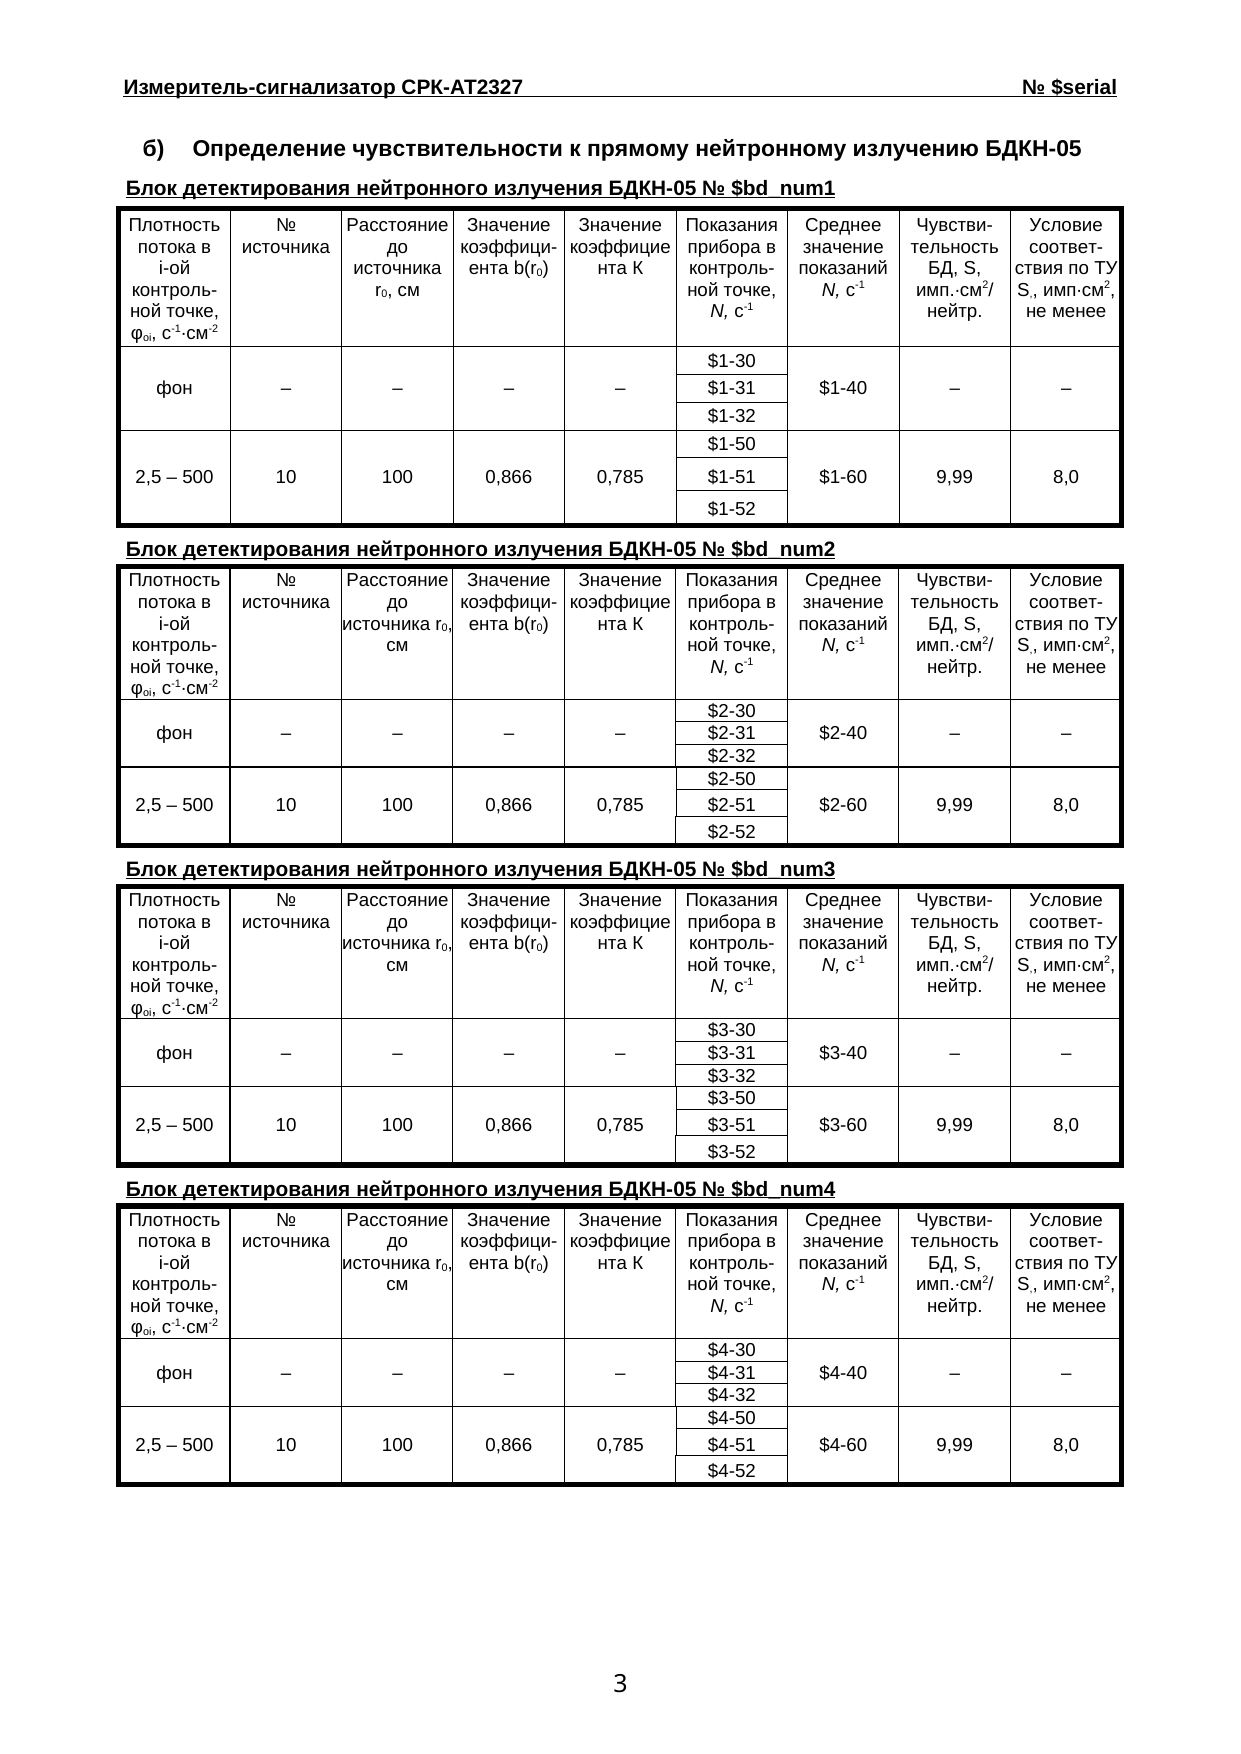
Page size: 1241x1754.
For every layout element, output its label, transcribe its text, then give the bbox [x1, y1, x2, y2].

table_cell $4-32 [676, 1384, 787, 1406]
table_cell Среднее значение показаний N, с-1 [788, 569, 898, 698]
table_cell $4-30 [676, 1339, 787, 1361]
table_cell фон [121, 1339, 229, 1406]
table_cell $4-52 [676, 1456, 787, 1482]
table_cell – [565, 1339, 675, 1406]
table_cell Чувстви-тельность БД, S, имп.·см2/ нейтр. [899, 889, 1010, 1018]
table_cell Значение коэффици-ента b(r0) [453, 889, 564, 1018]
table_cell Показания прибора в контроль-ной точке, N, с-1 [676, 889, 787, 1018]
table_cell 0,785 [565, 431, 676, 523]
table_cell Расстояние до источника r0, см [342, 211, 453, 346]
table_cell $4-50 [677, 1407, 787, 1428]
table_cell – [1011, 700, 1119, 766]
table_cell 2,5 – 500 [121, 768, 229, 842]
table_cell – [1011, 1339, 1119, 1406]
table_cell $4-51 [677, 1429, 787, 1455]
table_header Блок детектирования нейтронного излучения БДКН-05 № $bd_num4 [119, 1168, 1122, 1203]
table_header б) Определение чувствительности к прямому нейтронному излучению БДКН-05 Блок детектирования нейтронного излучения БДКН-05 № $bd_num1 [119, 135, 1122, 206]
table_cell 0,866 [454, 431, 564, 523]
table_cell фон [121, 347, 230, 429]
table_cell Условие соответ-ствия по ТУ S,, имп·см2, не менее [1011, 889, 1119, 1018]
table_header Блок детектирования нейтронного излучения БДКН-05 № $bd_num3 [119, 848, 1122, 884]
table_cell 2,5 – 500 [121, 1087, 229, 1162]
table_cell – [231, 1019, 341, 1086]
table_cell Условие соответ-ствия по ТУ S,, имп·см2, не менее [1011, 211, 1119, 346]
table_cell – [565, 347, 676, 429]
table_cell № источника [231, 569, 341, 698]
table_cell 9,99 [899, 1407, 1010, 1482]
table_cell – [342, 700, 452, 766]
table_cell – [231, 700, 341, 766]
table_cell – [1011, 1019, 1119, 1086]
table_cell $1-40 [788, 347, 899, 429]
table_cell 10 [231, 431, 341, 523]
table_cell – [899, 1339, 1010, 1406]
table_cell $1-30 [677, 347, 787, 374]
table_cell № источника [231, 1209, 341, 1338]
table_cell Среднее значение показаний N, с-1 [788, 211, 899, 346]
table_cell $2-30 [676, 700, 787, 721]
table_cell $2-32 [676, 745, 787, 766]
table_cell Плотность потока в i-ой контроль-ной точке, φoi, с-1·см-2 [121, 211, 230, 346]
table_cell – [565, 700, 675, 766]
table_cell Показания прибора в контроль-ной точке, N, с-1 [676, 1209, 787, 1338]
table_cell Значение коэффици-ента b(r0) [454, 211, 564, 346]
table_cell Чувстви-тельность БД, S, имп.·см2/ нейтр. [900, 211, 1010, 346]
table_cell № источника [231, 889, 341, 1018]
table_cell 0,866 [453, 1407, 564, 1482]
table_cell 9,99 [899, 1087, 1010, 1162]
table_cell $2-31 [676, 722, 787, 744]
table_cell Значение коэффициента К [565, 211, 676, 346]
table_cell Плотность потока в i-ой контроль-ной точке, φoi, с-1·см-2 [121, 569, 229, 698]
table_cell Плотность потока в i-ой контроль-ной точке, φoi, с-1·см-2 [121, 889, 229, 1018]
table_cell Среднее значение показаний N, с-1 [788, 889, 898, 1018]
table_cell – [231, 1339, 341, 1406]
table_cell – [342, 1019, 452, 1086]
table_cell – [453, 700, 564, 766]
table_header Блок детектирования нейтронного излучения БДКН-05 № $bd_num2 [119, 528, 1122, 564]
table_cell 100 [342, 768, 452, 842]
table_cell – [342, 347, 453, 429]
table_cell Условие соответ-ствия по ТУ S,, имп·см2, не менее [1011, 569, 1119, 698]
table_cell 8,0 [1011, 768, 1119, 842]
table_cell – [900, 347, 1010, 429]
table_cell Расстояние до источника r0, см [342, 889, 452, 1018]
table_cell $1-60 [788, 431, 899, 523]
table_cell $3-32 [676, 1065, 787, 1086]
table_cell Плотность потока в i-ой контроль-ной точке, φoi, с-1·см-2 [121, 1209, 229, 1338]
table_cell 10 [231, 1087, 341, 1162]
table_cell Условие соответ-ствия по ТУ S,, имп·см2, не менее [1011, 1209, 1119, 1338]
table_cell Среднее значение показаний N, с-1 [788, 1209, 898, 1338]
table_cell 2,5 – 500 [121, 431, 230, 523]
table_cell № источника [231, 211, 341, 346]
table_cell Чувстви-тельность БД, S, имп.·см2/ нейтр. [899, 1209, 1010, 1338]
table_cell 100 [342, 1407, 452, 1482]
table_cell 9,99 [899, 768, 1010, 842]
table_cell Значение коэффици-ента b(r0) [453, 569, 564, 698]
table_cell 0,866 [453, 1087, 564, 1162]
table_cell фон [121, 1019, 229, 1086]
table_cell 10 [231, 1407, 341, 1482]
table_cell $2-60 [788, 768, 898, 842]
table_cell – [453, 1019, 564, 1086]
table_cell Расстояние до источника r0, см [342, 569, 452, 698]
table_cell Значение коэффици-ента b(r0) [453, 1209, 564, 1338]
table_cell – [899, 700, 1010, 766]
table_cell 10 [231, 768, 341, 842]
table_cell $1-51 [677, 458, 787, 490]
table_cell $2-50 [677, 768, 787, 789]
table_cell $4-60 [788, 1407, 898, 1482]
table_cell – [342, 1339, 452, 1406]
table_cell $1-31 [677, 375, 787, 402]
table_cell $3-60 [788, 1087, 898, 1162]
table_cell Показания прибора в контроль-ной точке, N, с-1 [676, 569, 787, 698]
table_cell 100 [342, 1087, 452, 1162]
table_cell 0,785 [565, 1407, 676, 1482]
table_cell 0,785 [565, 1087, 676, 1162]
table_cell Значение коэффициента К [565, 889, 675, 1018]
table_cell $3-31 [676, 1042, 787, 1063]
table_cell 8,0 [1011, 1087, 1119, 1162]
table_cell $1-32 [677, 403, 787, 429]
table_cell $3-40 [788, 1019, 898, 1086]
table_cell – [453, 1339, 564, 1406]
table_cell $3-51 [677, 1110, 787, 1135]
table_cell 8,0 [1011, 1407, 1119, 1482]
table_cell Расстояние до источника r0, см [342, 1209, 452, 1338]
table_cell – [454, 347, 564, 429]
table_cell – [231, 347, 341, 429]
table_cell $3-50 [677, 1087, 787, 1109]
table_cell $1-52 [677, 491, 787, 523]
table_cell Значение коэффициента К [565, 569, 675, 698]
table_cell $3-52 [676, 1136, 787, 1162]
table_cell 2,5 – 500 [121, 1407, 229, 1482]
table_cell 8,0 [1011, 431, 1119, 523]
table_cell Значение коэффициента К [565, 1209, 675, 1338]
table_cell 9,99 [900, 431, 1010, 523]
table_cell $3-30 [676, 1019, 787, 1041]
table_cell – [565, 1019, 675, 1086]
table_cell $4-31 [676, 1362, 787, 1383]
table_cell $2-40 [788, 700, 898, 766]
table_cell $2-51 [677, 790, 787, 816]
table_cell Чувстви-тельность БД, S, имп.·см2/ нейтр. [899, 569, 1010, 698]
table_cell $4-40 [788, 1339, 898, 1406]
table_cell $1-50 [677, 431, 787, 457]
table_cell $2-52 [676, 817, 787, 842]
table_cell – [1011, 347, 1119, 429]
table_cell Показания прибора в контроль-ной точке, N, с-1 [677, 211, 787, 346]
table_cell фон [121, 700, 229, 766]
table_cell 100 [342, 431, 453, 523]
table_cell – [899, 1019, 1010, 1086]
table_cell 0,785 [565, 768, 676, 842]
table_cell 0,866 [453, 768, 564, 842]
